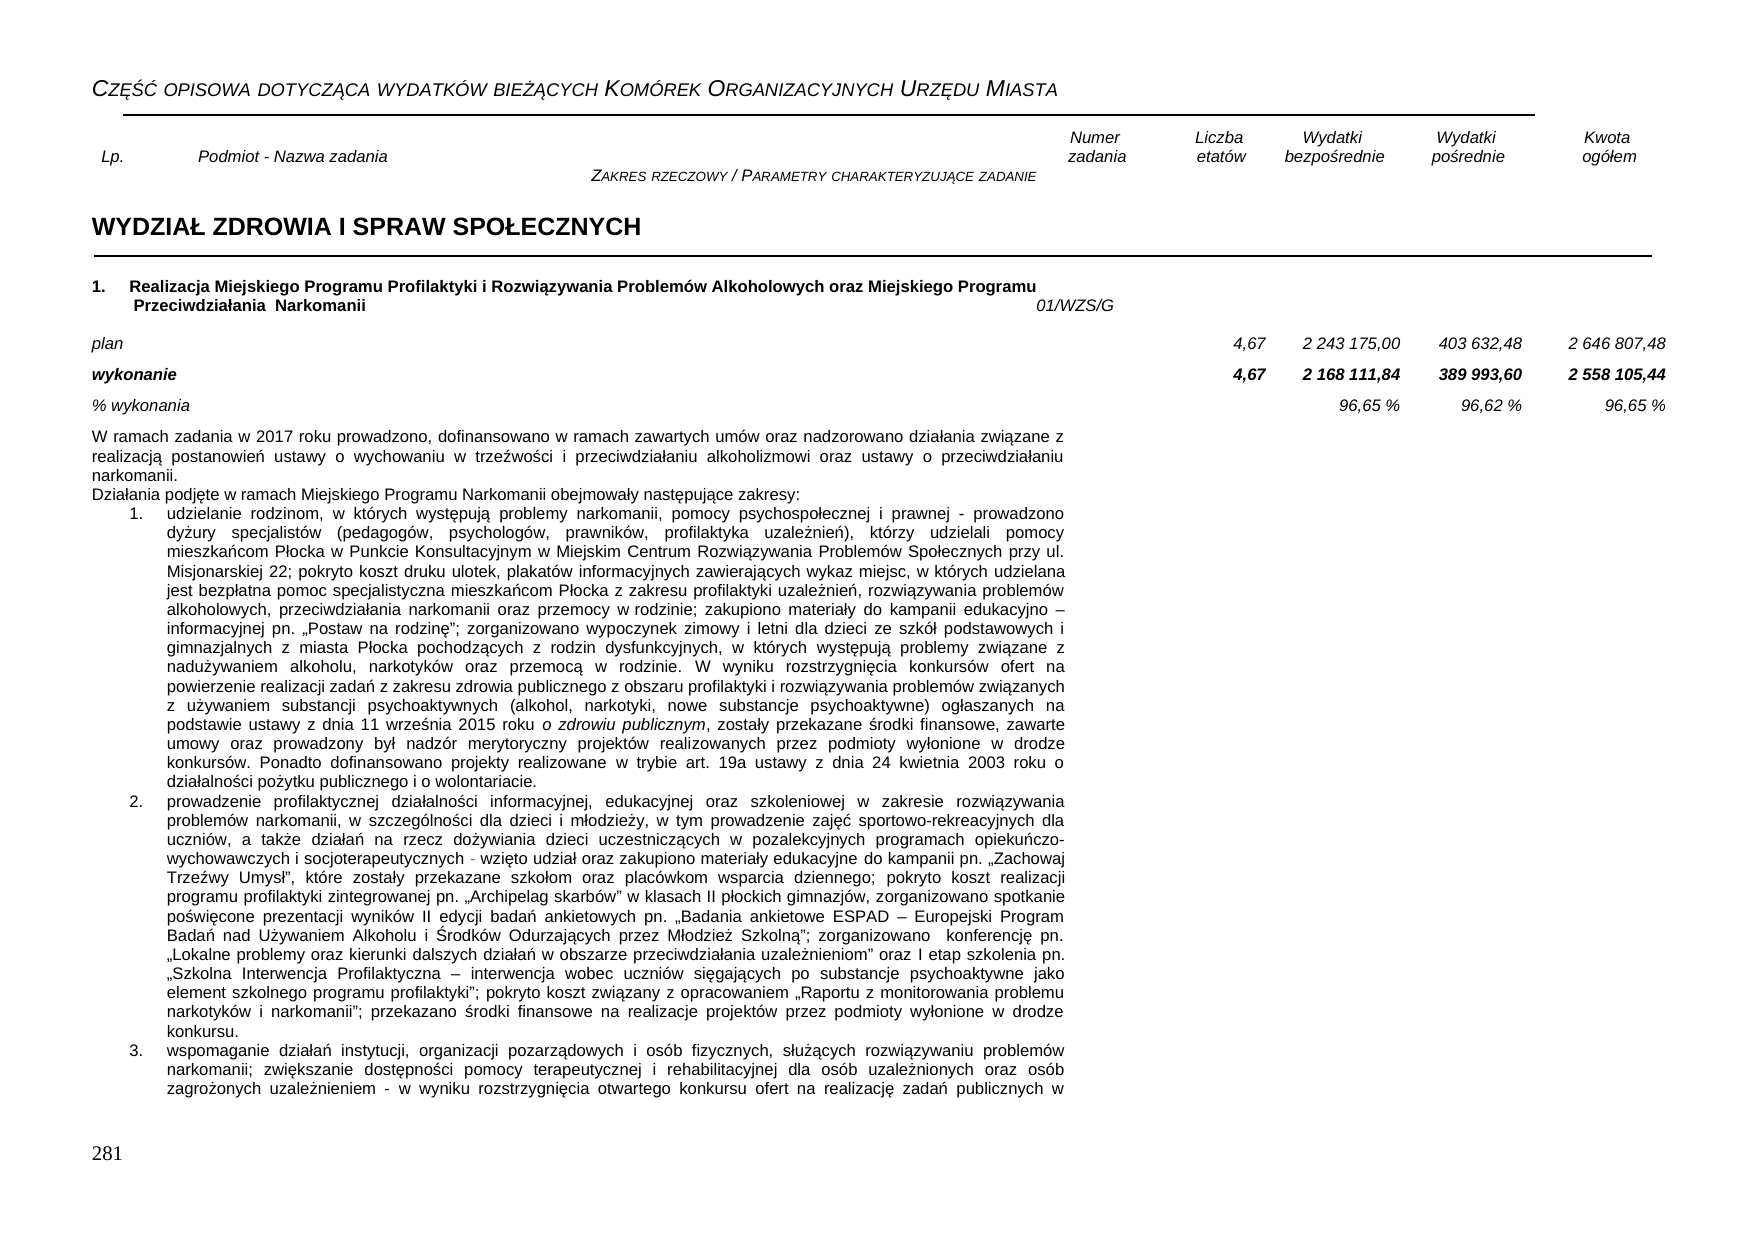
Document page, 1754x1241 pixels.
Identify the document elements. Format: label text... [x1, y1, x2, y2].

text Przeciwdziałania Narkomanii 01/WZS/G [92, 296, 1685, 315]
text plan 4,67 2 243 175,00 403 632,48 2 646 807,48 [92, 334, 1685, 353]
text % wykonania 96,65 % 96,62 % 96,65 % [92, 396, 1685, 415]
list wspomaganie działań instytucji, organizacji pozarządowych i osób fizycznych, służących rozwiązywaniu problemów narkomanii; zwiększanie dostępności pomocy terapeutycznej i rehabilitacyjnej dla osób uzależnionych oraz osób zagrożonych uzależnieniem - w wyniku rozstrzygnięcia otwartego konkursu ofert na realizację zadań publicznych w [129, 1041, 1065, 1098]
list prowadzenie profilaktycznej działalności informacyjnej, edukacyjnej oraz szkoleniowej w zakresie rozwiązywania problemów narkomanii, w szczególności dla dzieci i młodzieży, w tym prowadzenie zajęć sportowo-rekreacyjnych dla uczniów, a także działań na rzecz dożywiania dzieci uczestniczących w pozalekcyjnych programach opiekuńczo-wychowawczych i socjoterapeutycznych - wzięto udział oraz zakupiono materiały edukacyjne do kampanii pn. „Zachowaj Trzeźwy Umysł”, które zostały przekazane szkołom oraz placówkom wsparcia dziennego; pokryto koszt realizacji programu profilaktyki zintegrowanej pn. „Archipelag skarbów” w klasach II płockich gimnazjów, zorganizowano spotkanie poświęcone prezentacji wyników II edycji badań ankietowych pn. „Badania ankietowe ESPAD – Europejski Program Badań nad Używaniem Alkoholu i Środków Odurzających przez Młodzież Szkolną”; zorganizowano konferencję pn. „Lokalne problemy oraz kierunki dalszych działań w obszarze przeciwdziałania uzależnieniom” oraz I etap szkolenia pn. „Szkolna Interwencja Profilaktyczna – interwencja wobec uczniów sięgających po substancje psychoaktywne jako element szkolnego programu profilaktyki”; pokryto koszt związany z opracowaniem „Raportu z monitorowania problemu narkotyków i narkomanii”; przekazano środki finansowe na realizacje projektów przez podmioty wyłonione w drodze konkursu. [129, 791, 1065, 1041]
list Realizacja Miejskiego Programu Profilaktyki i Rozwiązywania Problemów Alkoholowych oraz Miejskiego Programu [92, 276, 1685, 296]
text Działania podjęte w ramach Miejskiego Programu Narkomanii obejmowały następujące zakresy: [92, 485, 1065, 504]
text wykonanie 4,67 2 168 111,84 389 993,60 2 558 105,44 [92, 365, 1685, 384]
list udzielanie rodzinom, w których występują problemy narkomanii, pomocy psychospołecznej i prawnej - prowadzono dyżury specjalistów (pedagogów, psychologów, prawników, profilaktyka uzależnień), którzy udzielali pomocy mieszkańcom Płocka w Punkcie Konsultacyjnym w Miejskim Centrum Rozwiązywania Problemów Społecznych przy ul. Misjonarskiej 22; pokryto koszt druku ulotek, plakatów informacyjnych zawierających wykaz miejsc, w których udzielana jest bezpłatna pomoc specjalistyczna mieszkańcom Płocka z zakresu profilaktyki uzależnień, rozwiązywania problemów alkoholowych, przeciwdziałania narkomanii oraz przemocy w rodzinie; zakupiono materiały do kampanii edukacyjno – informacyjnej pn. „Postaw na rodzinę”; zorganizowano wypoczynek zimowy i letni dla dzieci ze szkół podstawowych i gimnazjalnych z miasta Płocka pochodzących z rodzin dysfunkcyjnych, w których występują problemy związane z nadużywaniem alkoholu, narkotyków oraz przemocą w rodzinie. W wyniku rozstrzygnięcia konkursów ofert na powierzenie realizacji zadań z zakresu zdrowia publicznego z obszaru profilaktyki i rozwiązywania problemów związanych z używaniem substancji psychoaktywnych (alkohol, narkotyki, nowe substancje psychoaktywne) ogłaszanych na podstawie ustawy z dnia 11 września 2015 roku o zdrowiu publicznym, zostały przekazane środki finansowe, zawarte umowy oraz prowadzony był nadzór merytoryczny projektów realizowanych przez podmioty wyłonione w drodze konkursów. Ponadto dofinansowano projekty realizowane w trybie art. 19a ustawy z dnia 24 kwietnia 2003 roku o działalności pożytku publicznego i o wolontariacie. [129, 504, 1065, 791]
text WYDZIAŁ ZDROWIA I SPRAW SPOŁECZNYCH [92, 212, 1685, 240]
text W ramach zadania w 2017 roku prowadzono, dofinansowano w ramach zawartych umów oraz nadzorowano działania związane z realizacją postanowień ustawy o wychowaniu w trzeźwości i przeciwdziałaniu alkoholizmowi oraz ustawy o przeciwdziałaniu narkomanii. [92, 427, 1065, 485]
